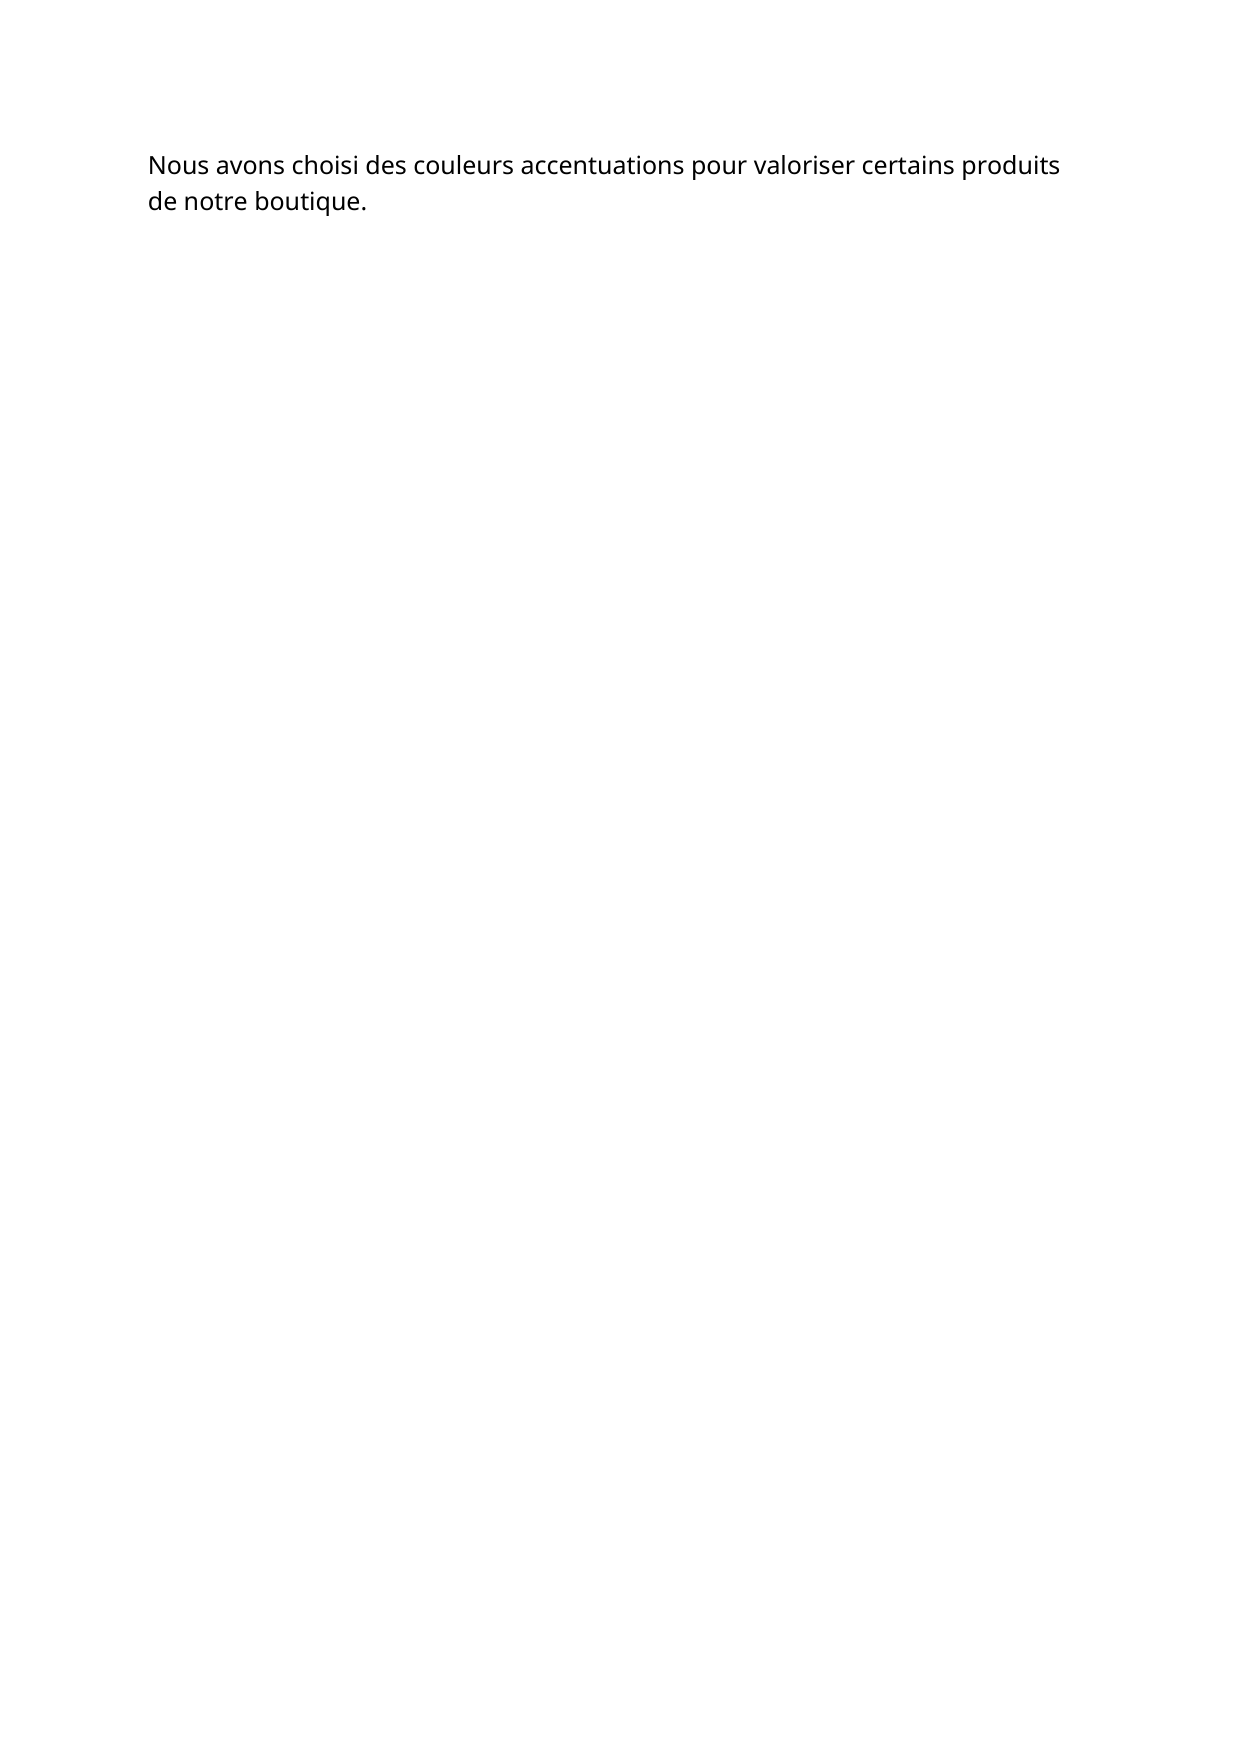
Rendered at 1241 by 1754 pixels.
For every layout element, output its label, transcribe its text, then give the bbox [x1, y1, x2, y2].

text Nous avons choisi des couleurs accentuations pour valoriser certains produits de notre boutique. [148, 148, 1093, 218]
